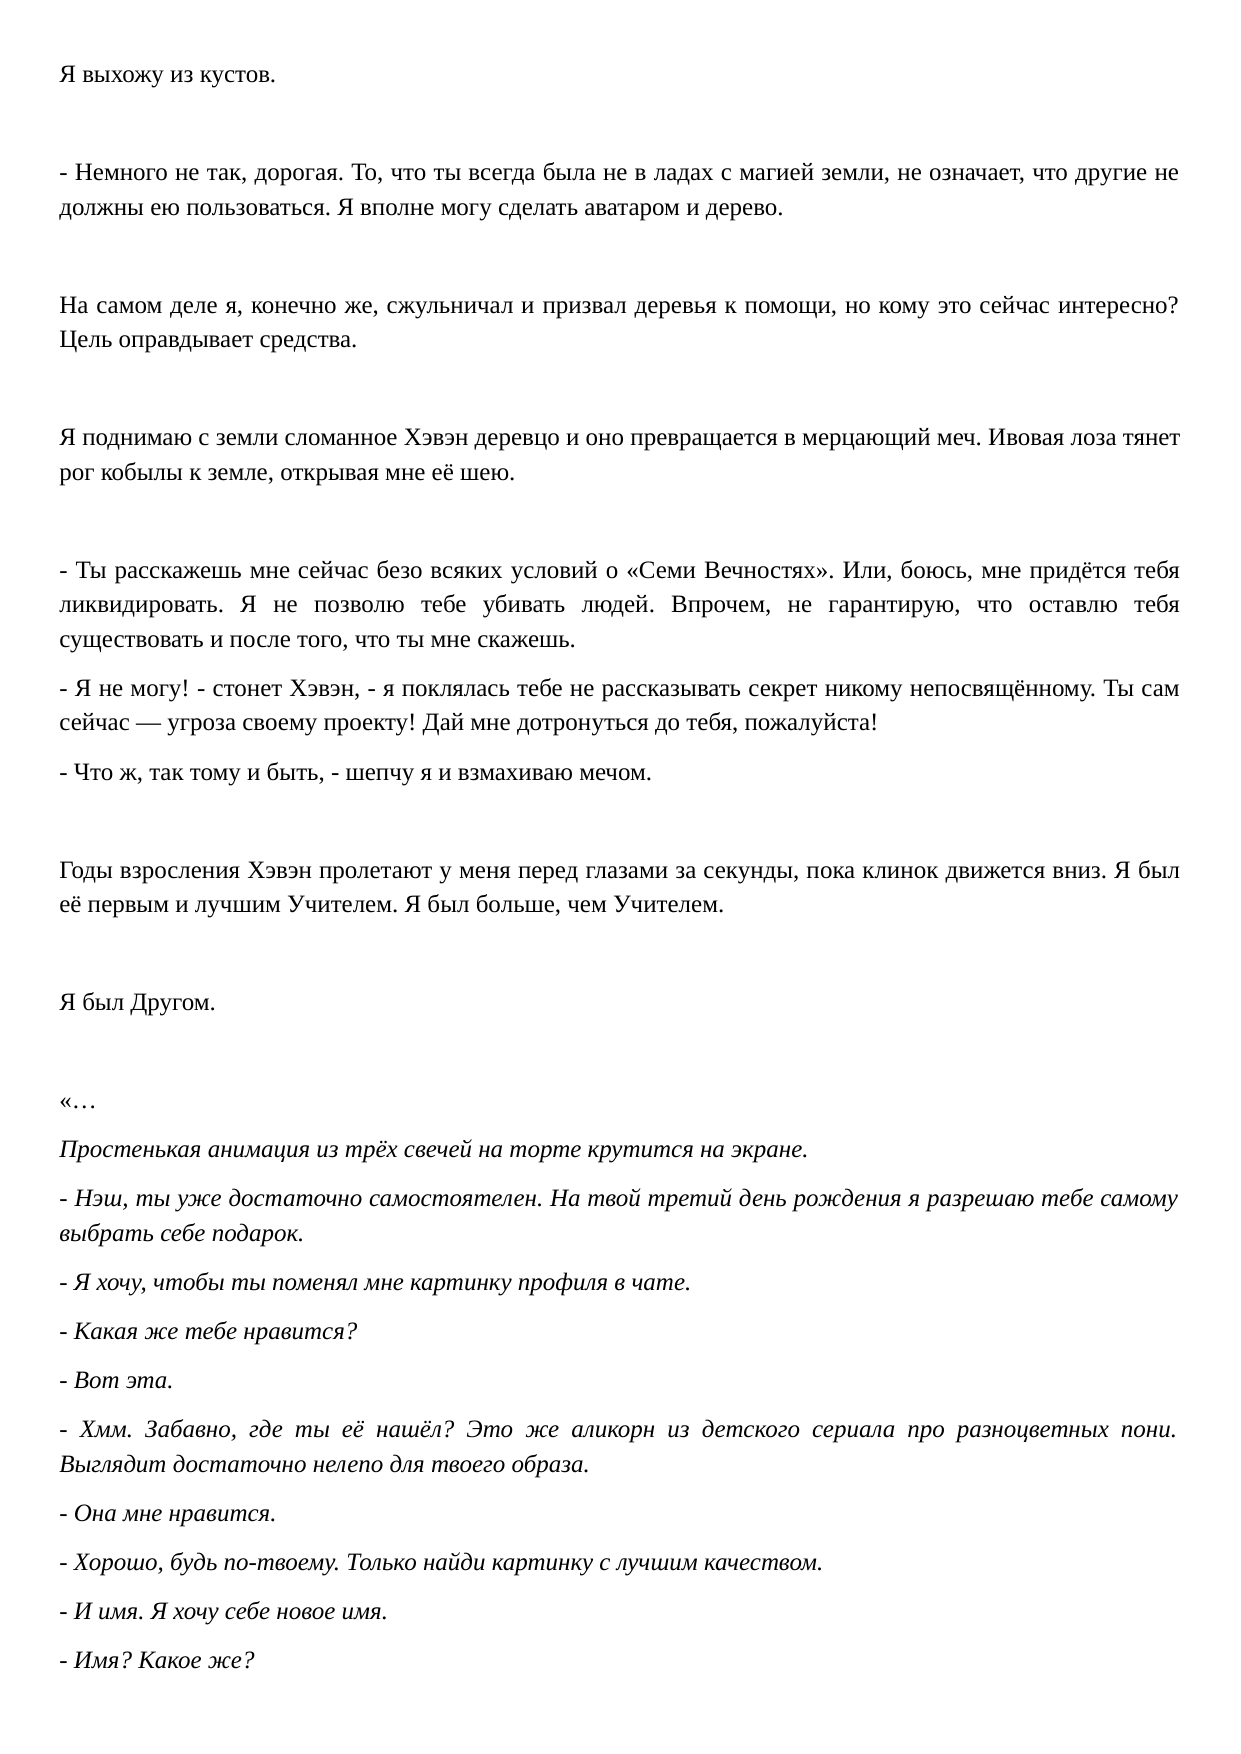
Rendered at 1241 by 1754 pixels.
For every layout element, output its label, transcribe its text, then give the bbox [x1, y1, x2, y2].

text - Она мне нравится. [59, 1498, 1181, 1527]
text - Хорошо, будь по-твоему. Только найди картинку с лучшим качеством. [59, 1547, 1181, 1576]
text Простенькая анимация из трёх свечей на торте крутится на экране. [59, 1134, 1181, 1163]
text - Немного не так, дорогая. То, что ты всегда была не в ладах с магией земли, не означает, что другие не должны ею пользоваться. Я вполне могу сделать аватаром и дерево. [59, 157, 1181, 220]
text - Я хочу, чтобы ты поменял мне картинку профиля в чате. [59, 1267, 1181, 1296]
text - Что ж, так тому и быть, - шепчу я и взмахиваю мечом. [59, 757, 1181, 785]
text - Я не могу! - стонет Хэвэн, - я поклялась тебе не рассказывать секрет никому непосвящённому. Ты сам сейчас — угроза своему проекту! Дай мне дотронуться до тебя, пожалуйста! [59, 673, 1181, 736]
text - Хмм. Забавно, где ты её нашёл? Это же аликорн из детского сериала про разноцветных пони. Выглядит достаточно нелепо для твоего образа. [59, 1414, 1181, 1477]
text - Вот эта. [59, 1365, 1181, 1394]
text - Ты расскажешь мне сейчас безо всяких условий о «Семи Вечностях». Или, боюсь, мне придётся тебя ликвидировать. Я не позволю тебе убивать людей. Впрочем, не гарантирую, что оставлю тебя существовать и после того, что ты мне скажешь. [59, 555, 1181, 653]
text На самом деле я, конечно же, сжульничал и призвал деревья к помощи, но кому это сейчас интересно? Цель оправдывает средства. [59, 290, 1181, 353]
text - Какая же тебе нравится? [59, 1316, 1181, 1345]
text Я поднимаю с земли сломанное Хэвэн деревцо и оно превращается в мерцающий меч. Ивовая лоза тянет рог кобылы к земле, открывая мне её шею. [59, 422, 1181, 486]
text - И имя. Я хочу себе новое имя. [59, 1596, 1181, 1625]
text Я был Другом. [59, 987, 1181, 1016]
text «… [59, 1085, 1181, 1114]
text - Нэш, ты уже достаточно самостоятелен. На твой третий день рождения я разрешаю тебе самому выбрать себе подарок. [59, 1183, 1181, 1247]
text Я выхожу из кустов. [59, 59, 1181, 88]
text - Имя? Какое же? [59, 1645, 1181, 1674]
text Годы взросления Хэвэн пролетают у меня перед глазами за секунды, пока клинок движется вниз. Я был её первым и лучшим Учителем. Я был больше, чем Учителем. [59, 855, 1181, 918]
